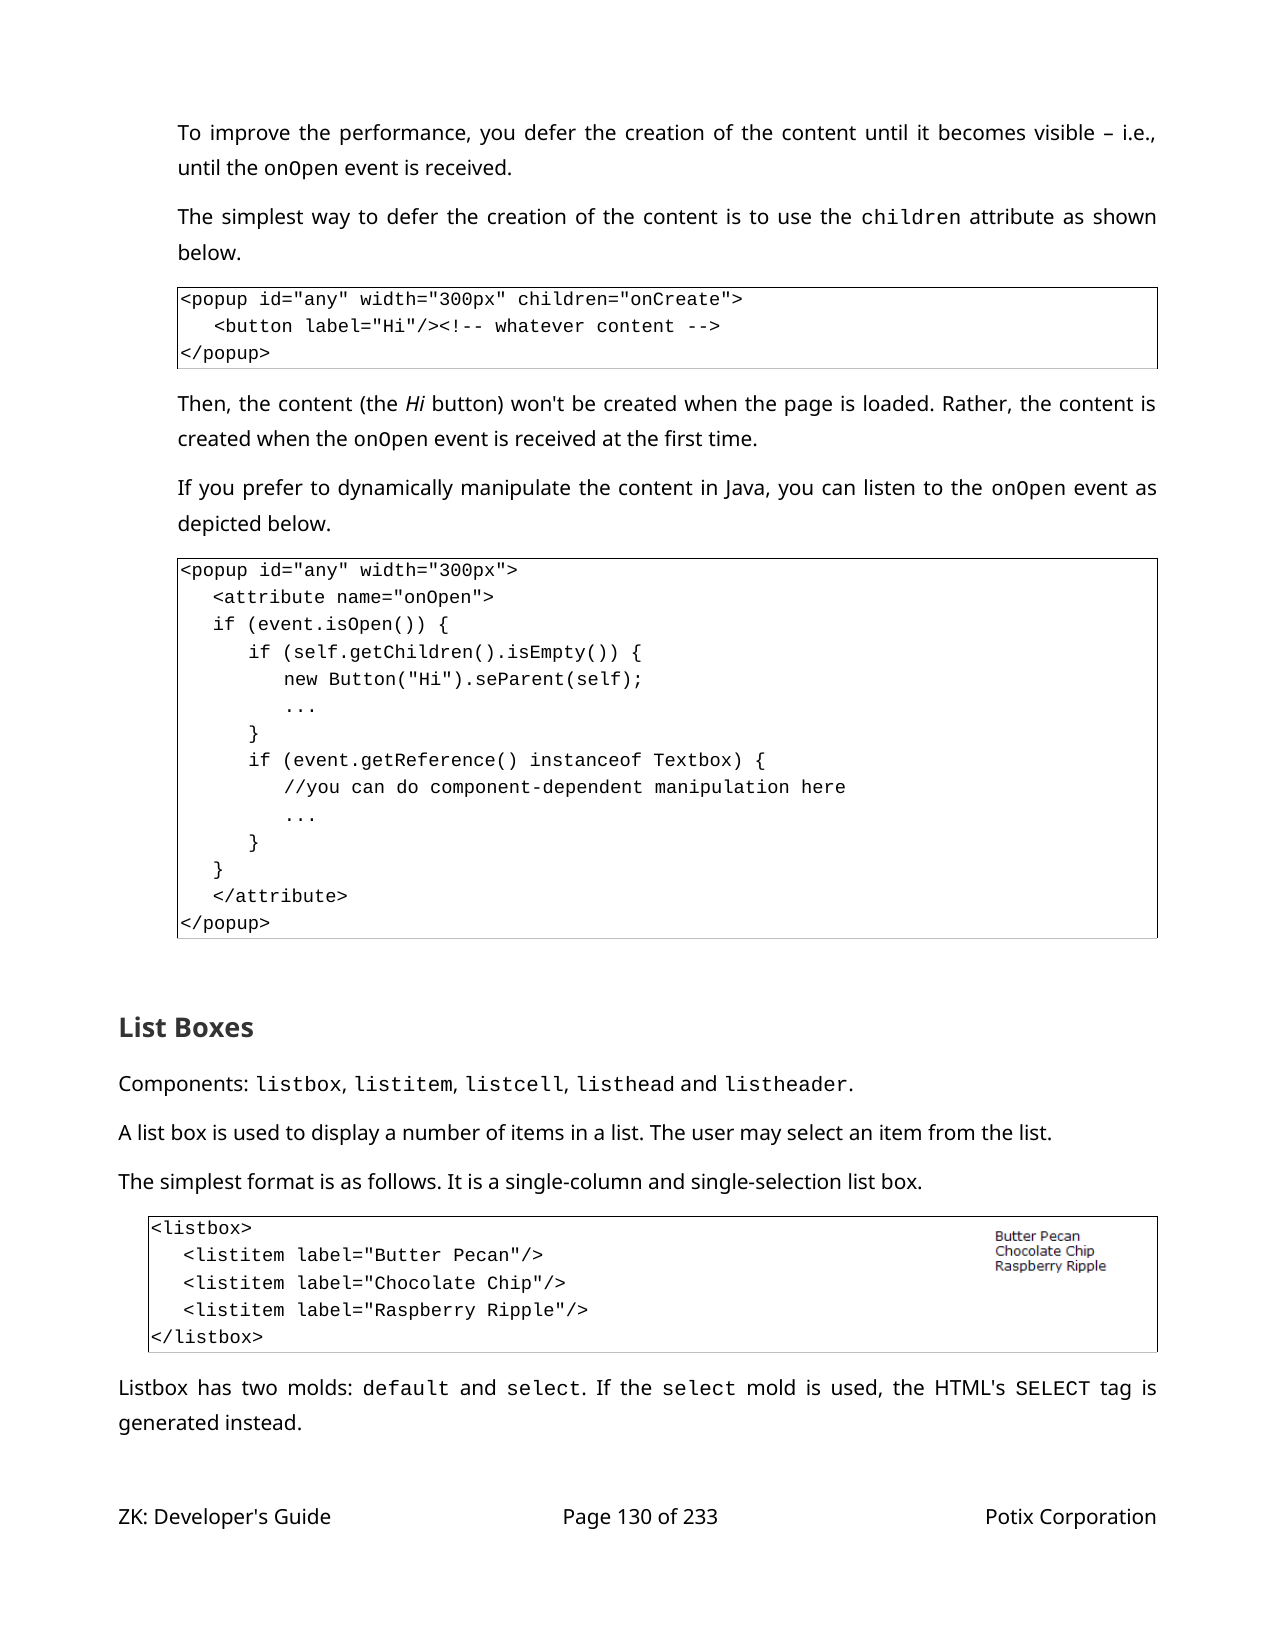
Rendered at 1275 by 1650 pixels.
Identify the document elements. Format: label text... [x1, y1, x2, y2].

text The simplest way to defer the creation of the content is to use the children attribute as shown below. [177, 202, 1157, 266]
text if (self.getChildren().isEmpty()) { [178, 639, 1157, 664]
text </listbox> [149, 1325, 1157, 1352]
text </popup> [178, 341, 1157, 368]
text <listitem label="Raspberry Ripple"/> [149, 1298, 1157, 1322]
text A list box is used to display a number of items in a list. The user may select an item from the list. [118, 1118, 1157, 1147]
text new Button("Hi").seParent(self); [178, 667, 1157, 691]
subtitle List Boxes [118, 1009, 1157, 1046]
text <listitem label="Butter Pecan"/> [149, 1243, 990, 1268]
text <button label="Hi"/><!-- whatever content --> [178, 314, 1157, 338]
text ... [178, 694, 1157, 718]
text if (event.isOpen()) { [178, 612, 1157, 637]
text } [178, 721, 1157, 745]
text //you can do component-dependent manipulation here [178, 775, 1157, 800]
text To improve the performance, you defer the creation of the content until it becomes visible – i.e., until the onOpen event is received. [177, 118, 1157, 182]
text <listitem label="Chocolate Chip"/> [149, 1271, 1157, 1295]
text <listbox> [149, 1217, 1157, 1240]
text ... [178, 803, 1157, 827]
text <popup id="any" width="300px"> [178, 559, 1157, 582]
text } [178, 857, 1157, 881]
text } [178, 830, 1157, 854]
text Listbox has two molds: default and select. If the select mold is used, the HTML's SELECT tag is generated instead. [118, 1373, 1157, 1437]
picture [990, 1226, 1118, 1276]
text </attribute> </popup> [178, 884, 1157, 938]
text if (event.getReference() instanceof Textbox) { [178, 748, 1157, 772]
text If you prefer to dynamically manipulate the content in Java, you can listen to the onOpen event as depicted below. [177, 473, 1157, 537]
text <attribute name="onOpen"> [178, 585, 1157, 609]
text <popup id="any" width="300px" children="onCreate"> [178, 288, 1157, 311]
text Components: listbox, listitem, listcell, listhead and listheader. [118, 1069, 1157, 1098]
text [1118, 1243, 1157, 1268]
text Then, the content (the Hi button) won't be created when the page is loaded. Rather, the content is created when the onOpen event is received at the first time. [177, 389, 1157, 453]
text The simplest format is as follows. It is a single-column and single-selection list box. [118, 1167, 1157, 1196]
